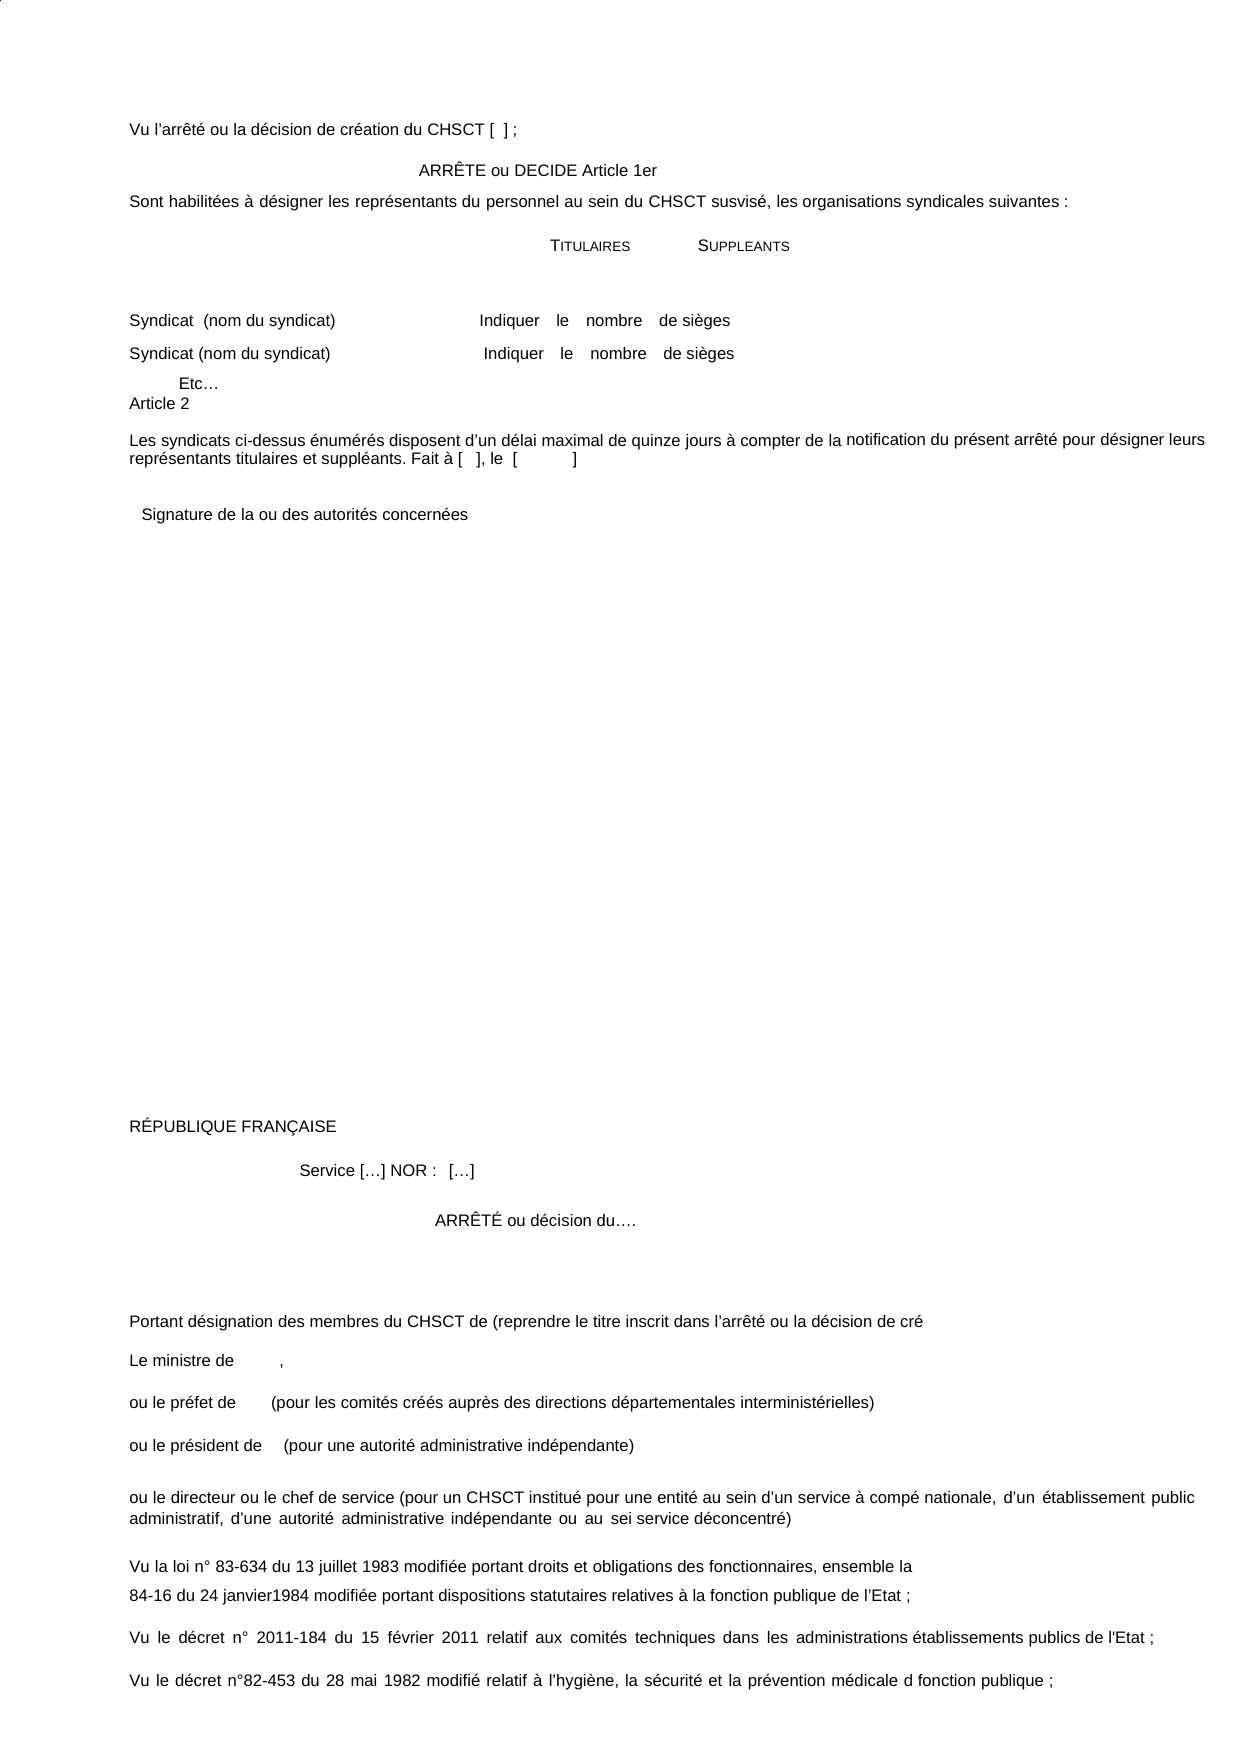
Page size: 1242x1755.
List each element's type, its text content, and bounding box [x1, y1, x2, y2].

text Syndicat (nom du syndicat) Indiquer le nombre de sièges [129, 344, 1210, 363]
text Article 2 [129, 393, 1210, 412]
text Le ministre de , [129, 1352, 1210, 1370]
text Service […] NOR : […] [222, 1162, 963, 1180]
text Vu le décret n° 2011-184 du 15 février 2011 relatif aux comités techniques dans les administrations établissements publics de l'Etat ; [129, 1628, 1205, 1647]
text Portant désignation des membres du CHSCT de (reprendre le titre inscrit dans l’arrêté ou la décision de cré [129, 1312, 1210, 1331]
text ou le directeur ou le chef de service (pour un CHSCT institué pour une entité au sein d’un service à compé nationale, d’un établissement public administratif, d’une autorité administrative indépendante ou au sei service déconcentré) [129, 1488, 1210, 1528]
text Signature de la ou des autorités concernées [141, 506, 1210, 524]
text Les syndicats ci-dessus énumérés disposent d’un délai maximal de quinze jours à compter de la notification du présent arrêté pour désigner leurs représentants titulaires et suppléants. Fait à [ ], le [ ] [129, 431, 1210, 468]
text TITULAIRES SUPPLEANTS [129, 235, 1210, 255]
text Vu la loi n° 83-634 du 13 juillet 1983 modifiée portant droits et obligations des fonctionnaires, ensemble la [129, 1557, 1210, 1577]
text ou le président de (pour une autorité administrative indépendante) [129, 1437, 1210, 1455]
text ARRÊTE ou DECIDE Article 1er [418, 161, 936, 180]
text Etc… [178, 375, 1210, 393]
text ARRÊTÉ ou décision du…. [435, 1210, 1210, 1229]
text RÉPUBLIQUE FRANÇAISE [129, 1117, 1210, 1136]
text Sont habilitées à désigner les représentants du personnel au sein du CHSCT susvisé, les organisations syndicales suivantes : [129, 192, 1210, 211]
text Vu l’arrêté ou la décision de création du CHSCT [ ] ; [129, 120, 917, 138]
text ou le préfet de (pour les comités créés auprès des directions départementales interministérielles) [129, 1394, 1210, 1412]
text Syndicat (nom du syndicat) Indiquer le nombre de sièges [129, 311, 1210, 330]
text Vu le décret n°82-453 du 28 mai 1982 modifié relatif à l’hygiène, la sécurité et la prévention médicale d fonction publique ; [129, 1671, 1210, 1691]
text 84-16 du 24 janvier1984 modifiée portant dispositions statutaires relatives à la fonction publique de l’Etat ; [129, 1586, 1210, 1605]
